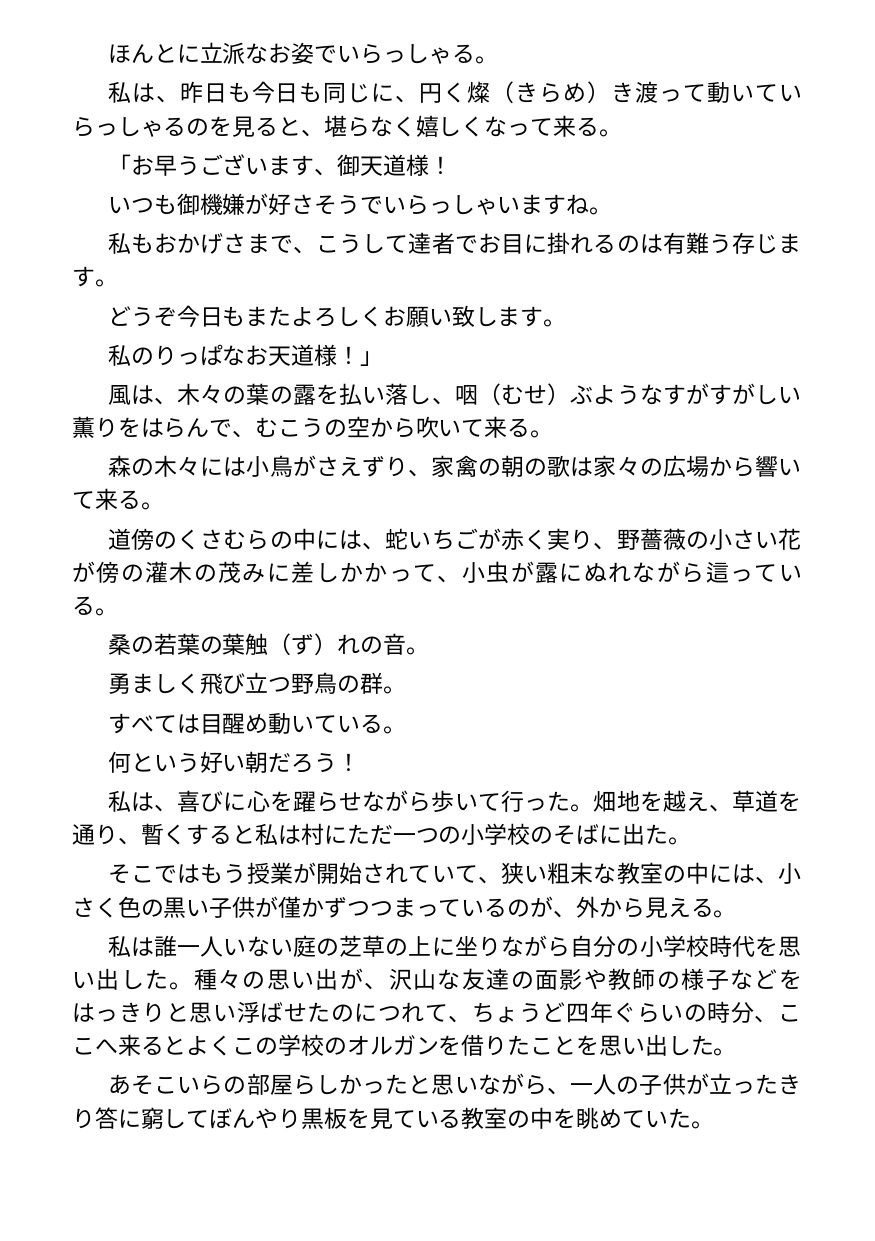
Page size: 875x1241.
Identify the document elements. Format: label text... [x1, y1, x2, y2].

text 私は、喜びに心を躍らせながら歩いて行った。畑地を越え、草道を通り、暫くすると私は村にただ一つの小学校のそばに出た。 [72, 784, 802, 850]
text 森の木々には小鳥がさえずり、家禽の朝の歌は家々の広場から響いて来る。 [72, 449, 802, 516]
text そこではもう授業が開始されていて、狭い粗末な教室の中には、小さく色の黒い子供が僅かずつつまっているのが、外から見える。 [72, 856, 802, 923]
text 私は、昨日も今日も同じに、円く燦（きらめ）き渡って動いていらっしゃるのを見ると、堪らなく嬉しくなって来る。 [72, 75, 802, 142]
text 私は誰一人いない庭の芝草の上に坐りながら自分の小学校時代を思い出した。種々の思い出が、沢山な友達の面影や教師の様子などをはっきりと思い浮ばせたのにつれて、ちょうど四年ぐらいの時分、ここへ来るとよくこの学校のオルガンを借りたことを思い出した。 [72, 928, 802, 1061]
text 私もおかげさまで、こうして達者でお目に掛れるのは有難う存じます。 [72, 226, 802, 292]
text いつも御機嫌が好さそうでいらっしゃいますね。 [72, 187, 802, 220]
text 道傍のくさむらの中には、蛇いちごが赤く実り、野薔薇の小さい花が傍の灌木の茂みに差しかかって、小虫が露にぬれながら這っている。 [72, 521, 802, 621]
text 勇ましく飛び立つ野鳥の群。 [72, 666, 802, 699]
text 私のりっぱなお天道様！」 [72, 337, 802, 371]
text ほんとに立派なお姿でいらっしゃる。 [72, 36, 802, 69]
text 何という好い朝だろう！ [72, 744, 802, 778]
text どうぞ今日もまたよろしくお願い致します。 [72, 298, 802, 332]
text すべては目醒め動いている。 [72, 705, 802, 739]
text 風は、木々の葉の露を払い落し、咽（むせ）ぶようなすがすがしい薫りをはらんで、むこうの空から吹いて来る。 [72, 377, 802, 443]
text 「お早うございます、御天道様！ [72, 148, 802, 181]
text あそこいらの部屋らしかったと思いながら、一人の子供が立ったきり答に窮してぼんやり黒板を見ている教室の中を眺めていた。 [72, 1067, 802, 1134]
text 桑の若葉の葉触（ず）れの音。 [72, 627, 802, 660]
